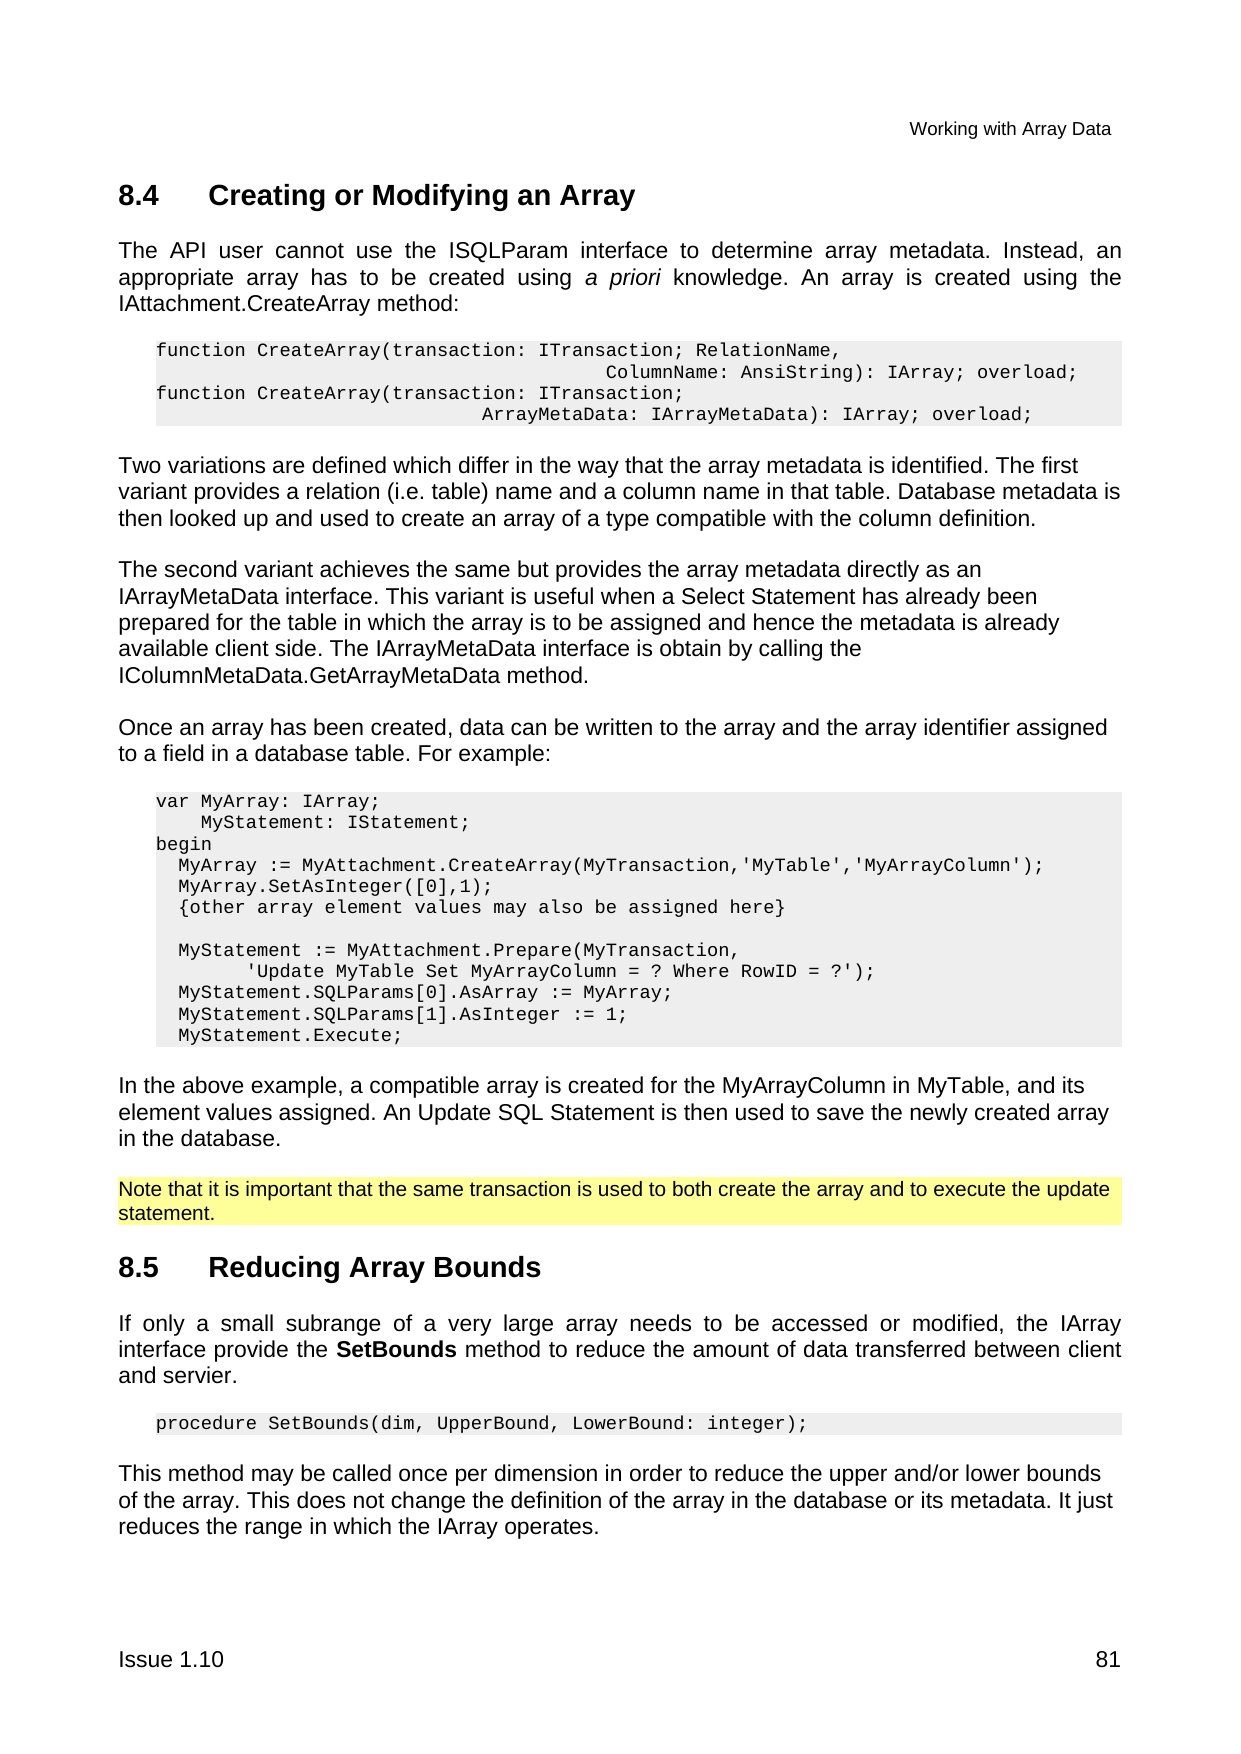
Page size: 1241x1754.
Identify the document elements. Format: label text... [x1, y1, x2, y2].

text function CreateArray(transaction: ITransaction; [156, 384, 1122, 405]
text Note that it is important that the same transaction is used to both create the array and to execute the update statement. [118, 1177, 1122, 1225]
text begin [156, 834, 1122, 856]
text MyStatement: IStatement; [156, 813, 1122, 834]
text In the above example, a compatible array is created for the MyArrayColumn in MyTable, and its element values assigned. An Update SQL Statement is then used to save the newly created array in the database. [118, 1072, 1122, 1151]
text Two variations are defined which differ in the way that the array metadata is identified. The first variant provides a relation (i.e. table) name and a column name in that table. Database metadata is then looked up and used to create an array of a type compatible with the column definition. [118, 452, 1122, 531]
text MyArray := MyAttachment.CreateArray(MyTransaction,'MyTable','MyArrayColumn'); [156, 856, 1122, 877]
subtitle Creating or Modifying an Array [118, 178, 1122, 212]
text If only a small subrange of a very large array needs to be accessed or modified, the IArray interface provide the SetBounds method to reduce the amount of data transferred between client and servier. [118, 1309, 1122, 1388]
text var MyArray: IArray; [156, 792, 1122, 813]
text ArrayMetaData: IArrayMetaData): IArray; overload; [156, 405, 1122, 426]
text MyStatement.Execute; [156, 1026, 1122, 1047]
text This method may be called once per dimension in order to reduce the upper and/or lower bounds of the array. This does not change the definition of the array in the database or its metadata. It just reduces the range in which the IArray operates. [118, 1460, 1122, 1539]
text The API user cannot use the ISQLParam interface to determine array metadata. Instead, an appropriate array has to be created using a priori knowledge. An array is created using the IAttachment.CreateArray method: [118, 237, 1122, 316]
text MyStatement.SQLParams[0].AsArray := MyArray; [156, 983, 1122, 1004]
text function CreateArray(transaction: ITransaction; RelationName, [156, 341, 1122, 362]
text 'Update MyTable Set MyArrayColumn = ? Where RowID = ?'); [156, 962, 1122, 983]
text {other array element values may also be assigned here} [156, 898, 1122, 919]
text The second variant achieves the same but provides the array metadata directly as an IArrayMetaData interface. This variant is useful when a Select Statement has already been prepared for the table in which the array is to be assigned and hence the metadata is already available client side. The IArrayMetaData interface is obtain by calling the IColumnMetaData.GetArrayMetaData method. [118, 556, 1122, 688]
text Once an array has been created, data can be written to the array and the array identifier assigned to a field in a database table. For example: [118, 714, 1122, 766]
text ColumnName: AnsiString): IArray; overload; [156, 362, 1122, 384]
subtitle Reducing Array Bounds [118, 1250, 1122, 1284]
text MyArray.SetAsInteger([0],1); [156, 877, 1122, 898]
text procedure SetBounds(dim, UpperBound, LowerBound: integer); [156, 1413, 1122, 1435]
text MyStatement.SQLParams[1].AsInteger := 1; [156, 1004, 1122, 1026]
text MyStatement := MyAttachment.Prepare(MyTransaction, [156, 941, 1122, 962]
